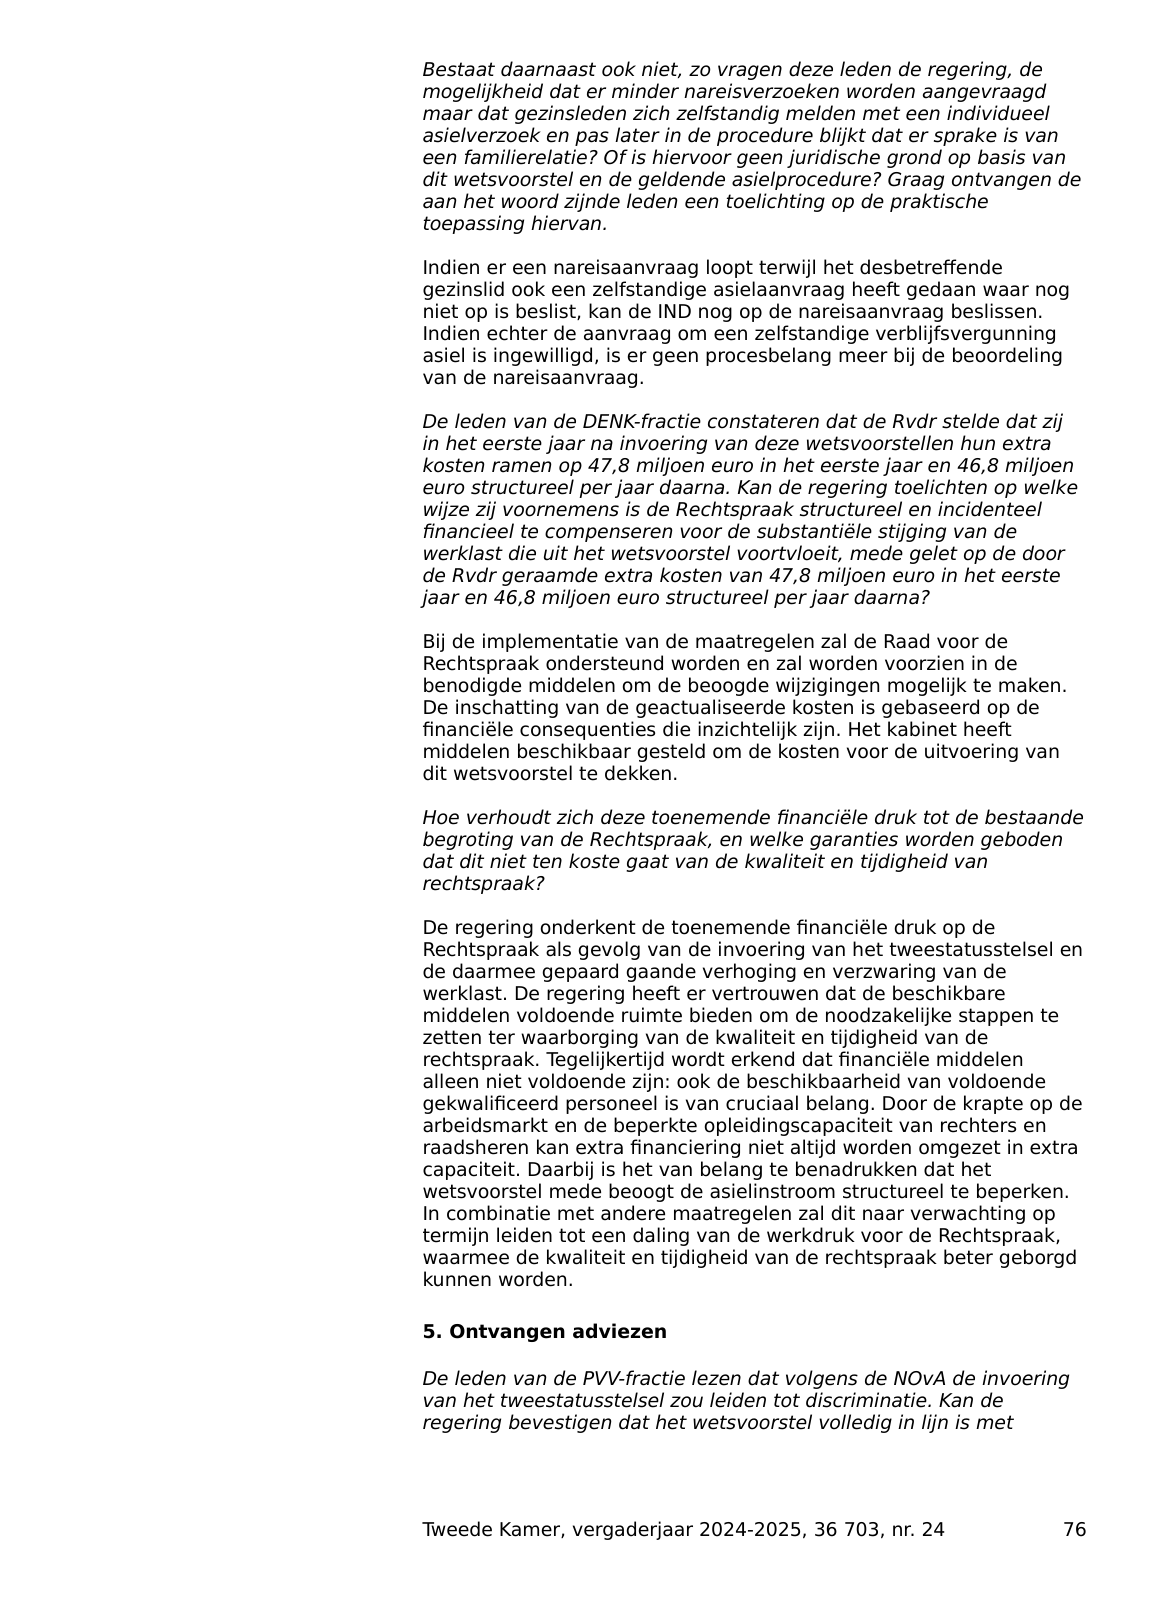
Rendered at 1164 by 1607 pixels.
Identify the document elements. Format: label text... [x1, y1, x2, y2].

text Bestaat daarnaast ook niet, zo vragen deze leden de regering, de mogelijkheid dat er minder nareisverzoeken worden aangevraagd maar dat gezinsleden zich zelfstandig melden met een individueel asielverzoek en pas later in de procedure blijkt dat er sprake is van een familierelatie? Of is hiervoor geen juridische grond op basis van dit wetsvoorstel en de geldende asielprocedure? Graag ontvangen de aan het woord zijnde leden een toelichting op de praktische toepassing hiervan. [422, 59, 1087, 235]
subtitle 5. Ontvangen adviezen [422, 1321, 1087, 1343]
text Hoe verhoudt zich deze toenemende financiële druk tot de bestaande begroting van de Rechtspraak, en welke garanties worden geboden dat dit niet ten koste gaat van de kwaliteit en tijdigheid van rechtspraak? [422, 807, 1087, 895]
text De regering onderkent de toenemende financiële druk op de Rechtspraak als gevolg van de invoering van het tweestatusstelsel en de daarmee gepaard gaande verhoging en verzwaring van de werklast. De regering heeft er vertrouwen dat de beschikbare middelen voldoende ruimte bieden om de noodzakelijke stappen te zetten ter waarborging van de kwaliteit en tijdigheid van de rechtspraak. Tegelijkertijd wordt erkend dat financiële middelen alleen niet voldoende zijn: ook de beschikbaarheid van voldoende gekwalificeerd personeel is van cruciaal belang. Door de krapte op de arbeidsmarkt en de beperkte opleidingscapaciteit van rechters en raadsheren kan extra financiering niet altijd worden omgezet in extra capaciteit. Daarbij is het van belang te benadrukken dat het wetsvoorstel mede beoogt de asielinstroom structureel te beperken. In combinatie met andere maatregelen zal dit naar verwachting op termijn leiden tot een daling van de werkdruk voor de Rechtspraak, waarmee de kwaliteit en tijdigheid van de rechtspraak beter geborgd kunnen worden. [422, 917, 1087, 1291]
text Indien er een nareisaanvraag loopt terwijl het desbetreffende gezinslid ook een zelfstandige asielaanvraag heeft gedaan waar nog niet op is beslist, kan de IND nog op de nareisaanvraag beslissen. Indien echter de aanvraag om een zelfstandige verblijfsvergunning asiel is ingewilligd, is er geen procesbelang meer bij de beoordeling van de nareisaanvraag. [422, 257, 1087, 389]
text Bij de implementatie van de maatregelen zal de Raad voor de Rechtspraak ondersteund worden en zal worden voorzien in de benodigde middelen om de beoogde wijzigingen mogelijk te maken. De inschatting van de geactualiseerde kosten is gebaseerd op de financiële consequenties die inzichtelijk zijn. Het kabinet heeft middelen beschikbaar gesteld om de kosten voor de uitvoering van dit wetsvoorstel te dekken. [422, 631, 1087, 785]
text De leden van de PVV-fractie lezen dat volgens de NOvA de invoering van het tweestatusstelsel zou leiden tot discriminatie. Kan de regering bevestigen dat het wetsvoorstel volledig in lijn is met [422, 1368, 1087, 1434]
text De leden van de DENK-fractie constateren dat de Rvdr stelde dat zij in het eerste jaar na invoering van deze wetsvoorstellen hun extra kosten ramen op 47,8 miljoen euro in het eerste jaar en 46,8 miljoen euro structureel per jaar daarna. Kan de regering toelichten op welke wijze zij voornemens is de Rechtspraak structureel en incidenteel financieel te compenseren voor de substantiële stijging van de werklast die uit het wetsvoorstel voortvloeit, mede gelet op de door de Rvdr geraamde extra kosten van 47,8 miljoen euro in het eerste jaar en 46,8 miljoen euro structureel per jaar daarna? [422, 411, 1087, 609]
